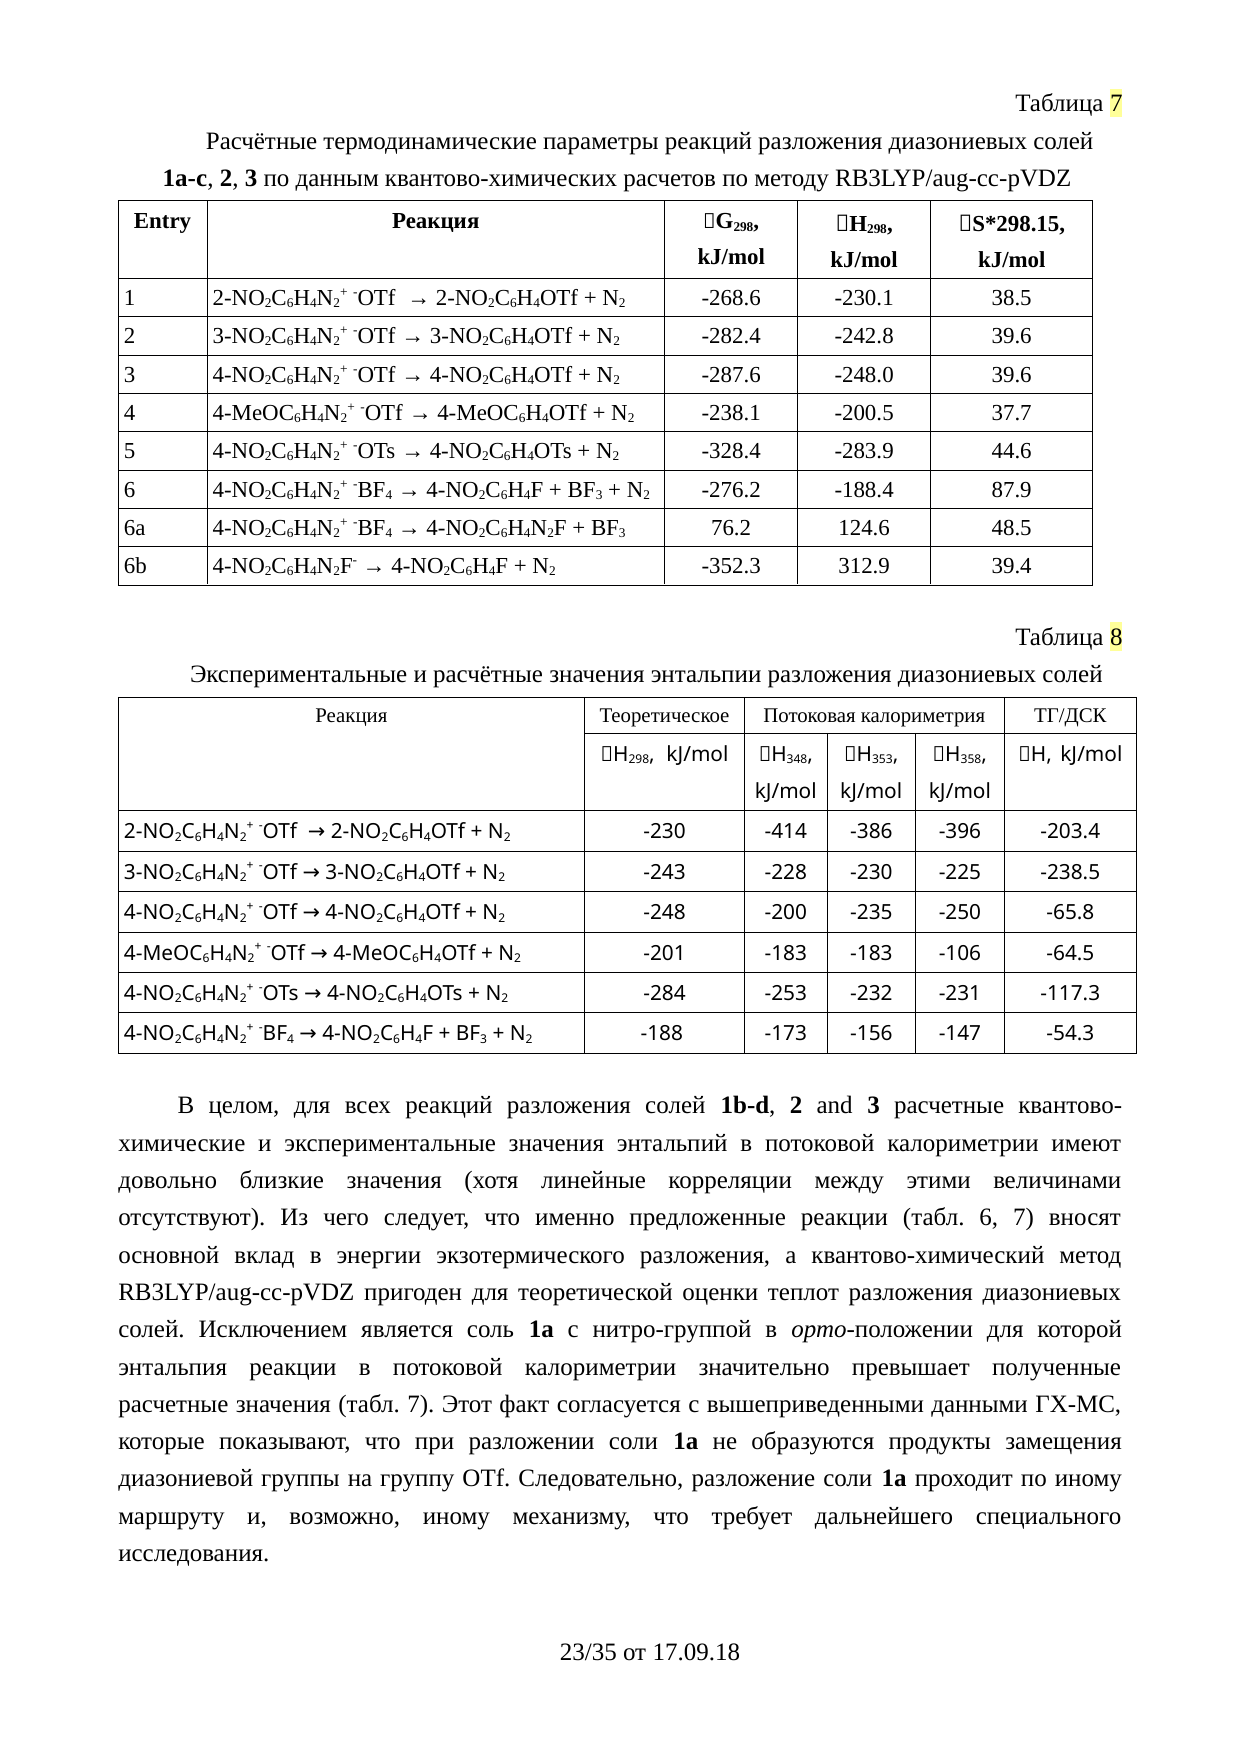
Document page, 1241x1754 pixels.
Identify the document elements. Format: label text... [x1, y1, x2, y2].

table_cell -228 [745, 852, 827, 891]
text Таблица 7 [118, 88, 1122, 117]
table_header Реакция [119, 698, 584, 810]
table_cell 4-NO2C6H4N2+ -OTs → 4-NO2C6H4OTs + N2 [208, 432, 664, 469]
table_header Entry [119, 201, 207, 278]
table_header G298, kJ/mol [665, 201, 797, 278]
table_cell 38.5 [931, 279, 1092, 316]
table_cell -183 [745, 933, 827, 972]
table_cell 6 [119, 471, 207, 508]
table_cell -173 [745, 1013, 827, 1053]
table_cell 39.6 [931, 356, 1092, 393]
text Экспериментальные и расчётные значения энтальпии разложения диазониевых солей [118, 659, 1122, 688]
table_cell 2 [119, 317, 207, 354]
table_cell -235 [828, 892, 915, 931]
table_cell -188 [585, 1013, 744, 1053]
table_cell 4-NO2C6H4N2+ -OTf → 4-NO2C6H4OTf + N2 [208, 356, 664, 393]
table_cell -268.6 [665, 279, 797, 316]
table_cell 4-NO2C6H4N2F- → 4-NO2C6H4F + N2 [208, 547, 664, 584]
table_cell -352.3 [665, 547, 797, 584]
table_cell -238.5 [1005, 852, 1136, 891]
table_cell -201 [585, 933, 744, 972]
table_cell 4 [119, 394, 207, 431]
table_cell -238.1 [665, 394, 797, 431]
table_cell -248 [585, 892, 744, 931]
table_cell H298, kJ/mol [585, 734, 744, 810]
table_cell 312.9 [798, 547, 930, 584]
table_cell -117.3 [1005, 973, 1136, 1012]
table_cell -225 [916, 852, 1004, 891]
table_cell -230 [828, 852, 915, 891]
table_cell -106 [916, 933, 1004, 972]
table_cell 76.2 [665, 509, 797, 546]
table_cell H348, kJ/mol [745, 734, 827, 810]
table_header Реакция [208, 201, 664, 278]
table_cell -230 [585, 811, 744, 851]
table_cell -200 [745, 892, 827, 931]
table_cell 6a [119, 509, 207, 546]
table_cell -242.8 [798, 317, 930, 354]
table_cell 4-MeOC6H4N2+ -OTf → 4-MeOC6H4OTf + N2 [119, 933, 584, 972]
table_cell -386 [828, 811, 915, 851]
table_cell 1 [119, 279, 207, 316]
table_cell 39.6 [931, 317, 1092, 354]
table_cell 4-NO2C6H4N2+ -BF4 → 4-NO2C6H4F + BF3 + N2 [208, 471, 664, 508]
table_cell 5 [119, 432, 207, 469]
table_cell 3 [119, 356, 207, 393]
table_cell -64.5 [1005, 933, 1136, 972]
table_cell 2-NO2C6H4N2+ -OTf → 2-NO2C6H4OTf + N2 [208, 279, 664, 316]
table_header ТГ/ДСК [1005, 698, 1136, 733]
table_cell -283.9 [798, 432, 930, 469]
table_cell 3-NO2C6H4N2+ -OTf → 3-NO2C6H4OTf + N2 [208, 317, 664, 354]
table_cell 6b [119, 547, 207, 584]
text В целом, для всех реакций разложения солей 1b-d, 2 and 3 расчетные квантово-химические и экспериментальные значения энтальпий в потоковой калориметрии имеют довольно близкие значения (хотя линейные корреляции между этими величинами отсутствуют). Из чего следует, что именно предложенные реакции (табл. 6, 7) вносят основной вклад в энергии экзотермического разложения, а квантово-химический метод RB3LYP/aug-cc-pVDZ пригоден для теоретической оценки теплот разложения диазониевых солей. Исключением является соль 1a с нитро-группой в орто-положении для которой энтальпия реакции в потоковой калориметрии значительно превышает полученные расчетные значения (табл. 7). Этот факт согласуется с вышеприведенными данными ГХ-МС, которые показывают, что при разложении соли 1a не образуются продукты замещения диазониевой группы на группу OTf. Следовательно, разложение соли 1a проходит по иному маршруту и, возможно, иному механизму, что требует дальнейшего специального исследования. [118, 1091, 1122, 1567]
table_cell 87.9 [931, 471, 1092, 508]
table_cell -243 [585, 852, 744, 891]
table_cell 2-NO2C6H4N2+ -OTf → 2-NO2C6H4OTf + N2 [119, 811, 584, 851]
table_cell -328.4 [665, 432, 797, 469]
table_cell -396 [916, 811, 1004, 851]
text Таблица 8 [118, 622, 1122, 651]
table_cell -232 [828, 973, 915, 1012]
table_cell -65.8 [1005, 892, 1136, 931]
table_cell -231 [916, 973, 1004, 1012]
table_cell -284 [585, 973, 744, 1012]
table_cell 48.5 [931, 509, 1092, 546]
table_cell -200.5 [798, 394, 930, 431]
table_cell 3-NO2C6H4N2+ -OTf → 3-NO2C6H4OTf + N2 [119, 852, 584, 891]
table_cell -250 [916, 892, 1004, 931]
table_cell -248.0 [798, 356, 930, 393]
table_cell 4-NO2C6H4N2+ -BF4 → 4-NO2C6H4F + BF3 + N2 [119, 1013, 584, 1053]
table_header S*298.15, kJ/mol [931, 201, 1092, 278]
table_cell -287.6 [665, 356, 797, 393]
table_cell -147 [916, 1013, 1004, 1053]
table_cell -414 [745, 811, 827, 851]
table_header Потоковая калориметрия [745, 698, 1004, 733]
table_cell 39.4 [931, 547, 1092, 584]
table_cell 4-NO2C6H4N2+ -OTf → 4-NO2C6H4OTf + N2 [119, 892, 584, 931]
table_cell 4-NO2C6H4N2+ -BF4 → 4-NO2C6H4N2F + BF3 [208, 509, 664, 546]
table_cell -156 [828, 1013, 915, 1053]
table_cell 4-NO2C6H4N2+ -OTs → 4-NO2C6H4OTs + N2 [119, 973, 584, 1012]
table_cell -276.2 [665, 471, 797, 508]
table_cell -230.1 [798, 279, 930, 316]
table_header H298, kJ/mol [798, 201, 930, 278]
table_cell 44.6 [931, 432, 1092, 469]
table_cell 124.6 [798, 509, 930, 546]
table_cell -183 [828, 933, 915, 972]
table_cell H358, kJ/mol [916, 734, 1004, 810]
table_cell -203.4 [1005, 811, 1136, 851]
table_cell -282.4 [665, 317, 797, 354]
table_cell -54.3 [1005, 1013, 1136, 1053]
table_cell -188.4 [798, 471, 930, 508]
table_cell 37.7 [931, 394, 1092, 431]
table_cell H353, kJ/mol [828, 734, 915, 810]
table_cell 4-MeOC6H4N2+ -OTf → 4-MeOC6H4OTf + N2 [208, 394, 664, 431]
table_cell H, kJ/mol [1005, 734, 1136, 810]
table_cell -253 [745, 973, 827, 1012]
text Расчётные термодинамические параметры реакций разложения диазониевых солей 1a‑c, 2, 3 по данным квантово-химических расчетов по методу RB3LYP/aug-cc-pVDZ [118, 126, 1122, 192]
table_header Теоретическое [585, 698, 744, 733]
